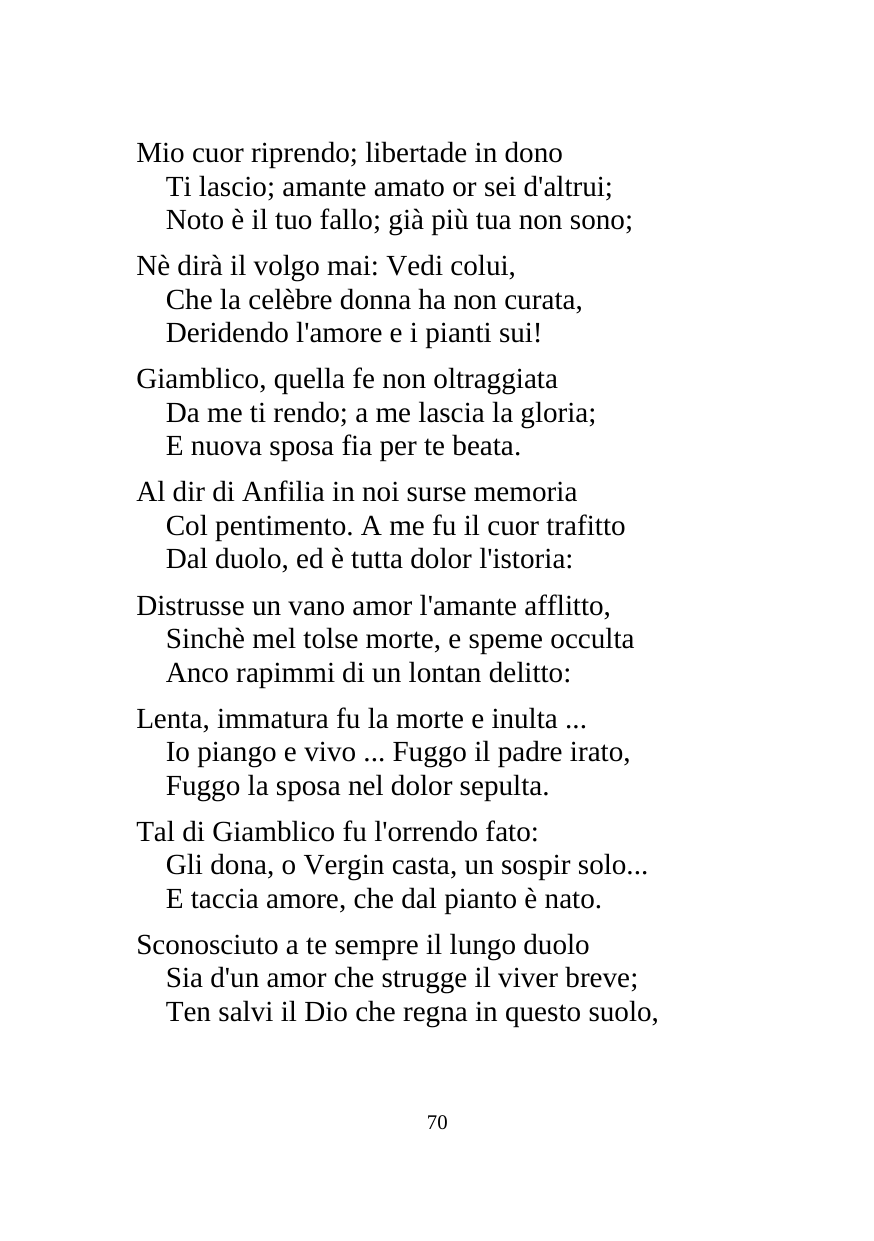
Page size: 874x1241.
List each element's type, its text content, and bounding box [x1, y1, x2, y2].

text Giamblico, quella fe non oltraggiata Da me ti rendo; a me lascia la gloria; E nuova sposa fia per te beata. [136, 361, 768, 462]
text Distrusse un vano amor l'amante afflitto, Sinchè mel tolse morte, e speme occulta Anco rapimmi di un lontan delitto: [136, 588, 768, 688]
text Tal di Giamblico fu l'orrendo fato: Gli dona, o Vergin casta, un sospir solo... E taccia amore, che dal pianto è nato. [136, 814, 768, 914]
text Sconosciuto a te sempre il lungo duolo Sia d'un amor che strugge il viver breve; Ten salvi il Dio che regna in questo suolo, [136, 927, 768, 1028]
text Mio cuor riprendo; libertade in dono Ti lascio; amante amato or sei d'altrui; Noto è il tuo fallo; già più tua non sono; [136, 135, 768, 236]
text Nè dirà il volgo mai: Vedi colui, Che la celèbre donna ha non curata, Deridendo l'amore e i pianti sui! [136, 248, 768, 349]
text Al dir di Anfilia in noi surse memoria Col pentimento. A me fu il cuor trafitto Dal duolo, ed è tutta dolor l'istoria: [136, 474, 768, 575]
text Lenta, immatura fu la morte e inulta ... Io piango e vivo ... Fuggo il padre irato, Fuggo la sposa nel dolor sepulta. [136, 701, 768, 801]
